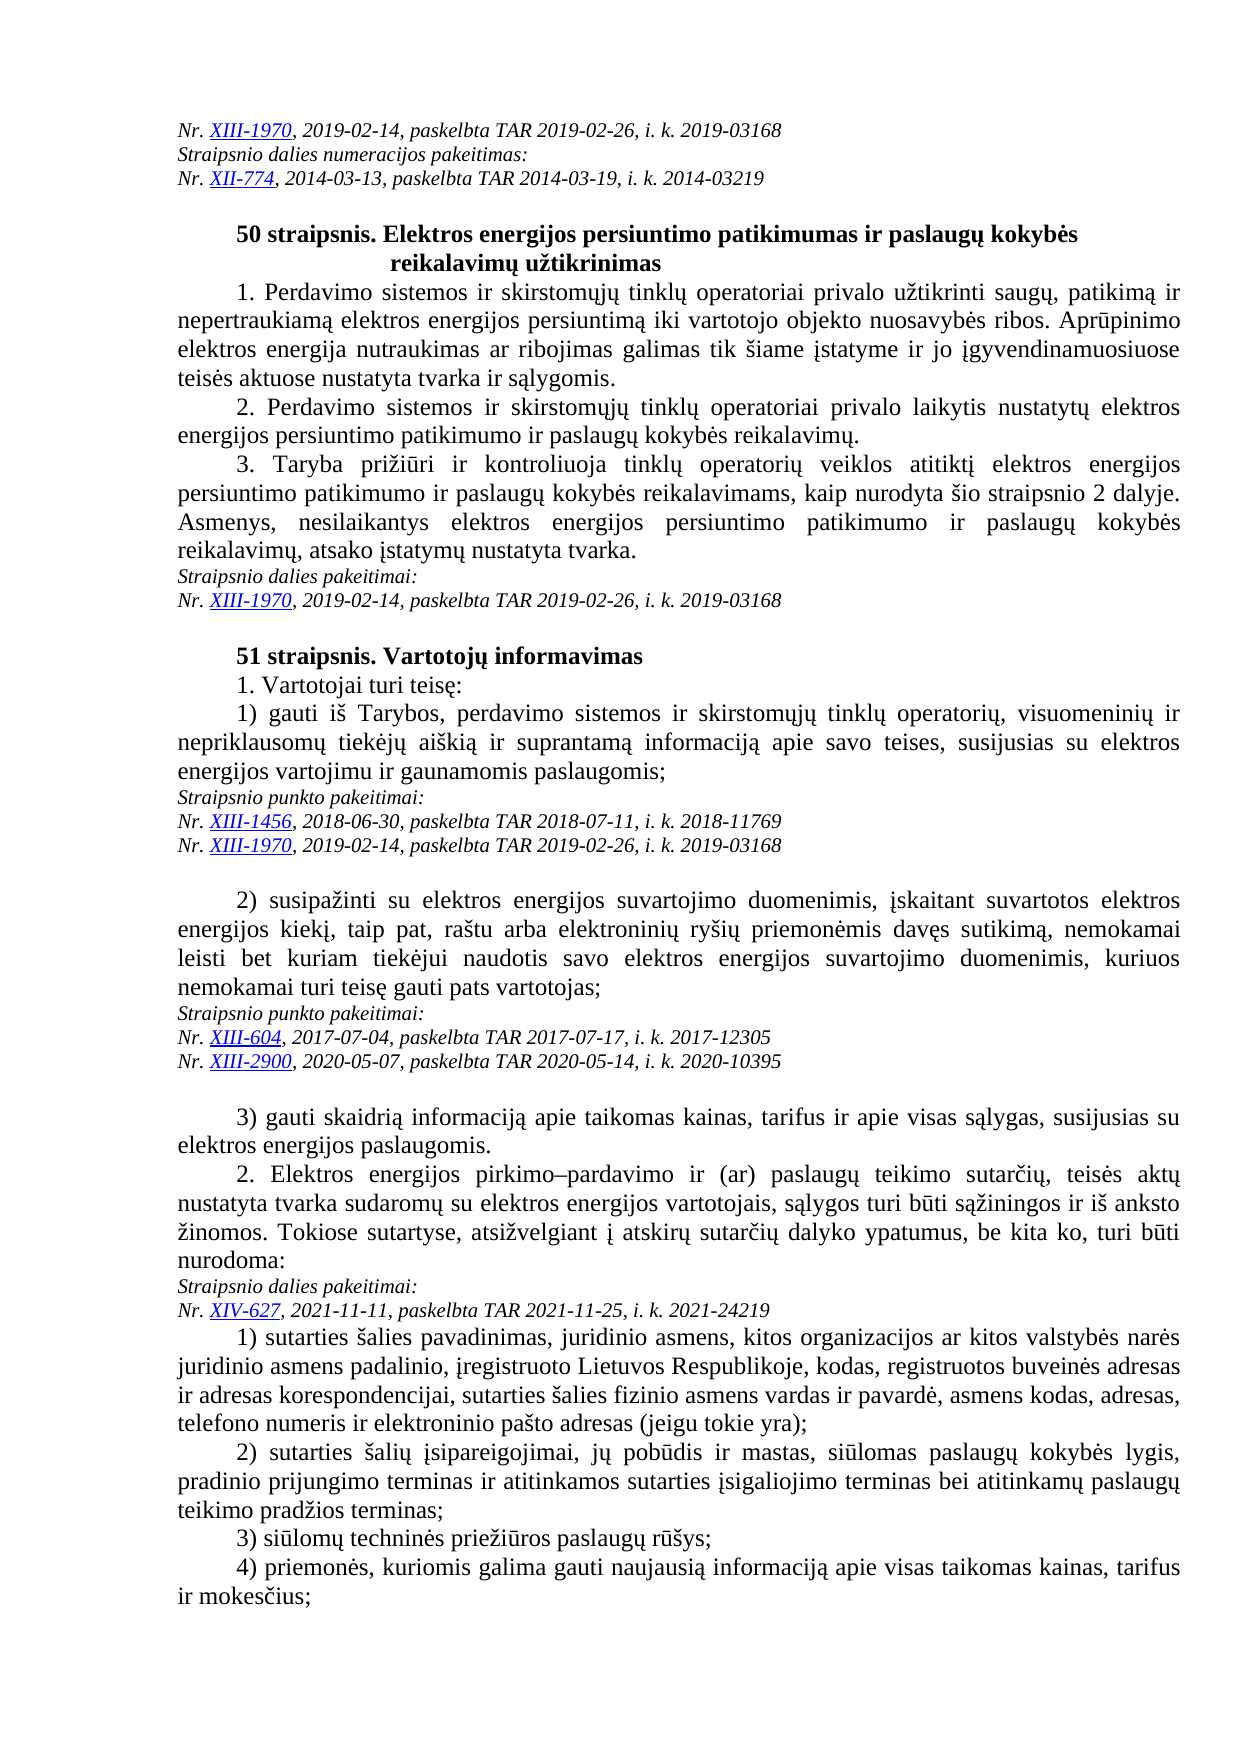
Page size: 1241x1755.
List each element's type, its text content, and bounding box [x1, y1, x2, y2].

text 1. Vartotojai turi teisę: [177, 670, 1181, 698]
text 3) gauti skaidrią informaciją apie taikomas kainas, tarifus ir apie visas sąlygas, susijusias su elektros energijos paslaugomis. [177, 1102, 1181, 1159]
text Nr. XIII-2900, 2020-05-07, paskelbta TAR 2020-05-14, i. k. 2020-10395 [177, 1049, 1181, 1073]
text Straipsnio dalies numeracijos pakeitimas: [177, 142, 1181, 166]
text Nr. XIII-1970, 2019-02-14, paskelbta TAR 2019-02-26, i. k. 2019-03168 [177, 833, 1181, 857]
text 2) susipažinti su elektros energijos suvartojimo duomenimis, įskaitant suvartotos elektros energijos kiekį, taip pat, raštu arba elektroninių ryšių priemonėmis davęs sutikimą, nemokamai leisti bet kuriam tiekėjui naudotis savo elektros energijos suvartojimo duomenimis, kuriuos nemokamai turi teisę gauti pats vartotojas; [177, 886, 1181, 1001]
text 3) siūlomų techninės priežiūros paslaugų rūšys; [177, 1523, 1181, 1552]
text 3. Taryba prižiūri ir kontroliuoja tinklų operatorių veiklos atitiktį elektros energijos persiuntimo patikimumo ir paslaugų kokybės reikalavimams, kaip nurodyta šio straipsnio 2 dalyje. Asmenys, nesilaikantys elektros energijos persiuntimo patikimumo ir paslaugų kokybės reikalavimų, atsako įstatymų nustatyta tvarka. [177, 449, 1181, 564]
text Straipsnio punkto pakeitimai: [177, 785, 1181, 809]
text Nr. XIII-1970, 2019-02-14, paskelbta TAR 2019-02-26, i. k. 2019-03168 [177, 588, 1181, 612]
text 2. Perdavimo sistemos ir skirstomųjų tinklų operatoriai privalo laikytis nustatytų elektros energijos persiuntimo patikimumo ir paslaugų kokybės reikalavimų. [177, 392, 1181, 449]
text 2) sutarties šalių įsipareigojimai, jų pobūdis ir mastas, siūlomas paslaugų kokybės lygis, pradinio prijungimo terminas ir atitinkamos sutarties įsigaliojimo terminas bei atitinkamų paslaugų teikimo pradžios terminas; [177, 1437, 1181, 1523]
text Nr. XIII-1456, 2018-06-30, paskelbta TAR 2018-07-11, i. k. 2018-11769 [177, 809, 1181, 833]
text 50 straipsnis. Elektros energijos persiuntimo patikimumas ir paslaugų kokybės reikalavimų užtikrinimas [236, 219, 1181, 277]
text 51 straipsnis. Vartotojų informavimas [177, 641, 1181, 670]
text Nr. XIII-604, 2017-07-04, paskelbta TAR 2017-07-17, i. k. 2017-12305 [177, 1025, 1181, 1049]
text Straipsnio punkto pakeitimai: [177, 1001, 1181, 1025]
text Nr. XIV-627, 2021-11-11, paskelbta TAR 2021-11-25, i. k. 2021-24219 [177, 1298, 1181, 1322]
text Straipsnio dalies pakeitimai: [177, 564, 1181, 588]
text 1) sutarties šalies pavadinimas, juridinio asmens, kitos organizacijos ar kitos valstybės narės juridinio asmens padalinio, įregistruoto Lietuvos Respublikoje, kodas, registruotos buveinės adresas ir adresas korespondencijai, sutarties šalies fizinio asmens vardas ir pavardė, asmens kodas, adresas, telefono numeris ir elektroninio pašto adresas (jeigu tokie yra); [177, 1322, 1181, 1437]
text 1) gauti iš Tarybos, perdavimo sistemos ir skirstomųjų tinklų operatorių, visuomeninių ir nepriklausomų tiekėjų aiškią ir suprantamą informaciją apie savo teises, susijusias su elektros energijos vartojimu ir gaunamomis paslaugomis; [177, 698, 1181, 785]
text Straipsnio dalies pakeitimai: [177, 1274, 1181, 1298]
text 2. Elektros energijos pirkimo–pardavimo ir (ar) paslaugų teikimo sutarčių, teisės aktų nustatyta tvarka sudaromų su elektros energijos vartotojais, sąlygos turi būti sąžiningos ir iš anksto žinomos. Tokiose sutartyse, atsižvelgiant į atskirų sutarčių dalyko ypatumus, be kita ko, turi būti nurodoma: [177, 1159, 1181, 1274]
text 1. Perdavimo sistemos ir skirstomųjų tinklų operatoriai privalo užtikrinti saugų, patikimą ir nepertraukiamą elektros energijos persiuntimą iki vartotojo objekto nuosavybės ribos. Aprūpinimo elektros energija nutraukimas ar ribojimas galimas tik šiame įstatyme ir jo įgyvendinamuosiuose teisės aktuose nustatyta tvarka ir sąlygomis. [177, 277, 1181, 392]
text Nr. XIII-1970, 2019-02-14, paskelbta TAR 2019-02-26, i. k. 2019-03168 [177, 118, 1181, 142]
text 4) priemonės, kuriomis galima gauti naujausią informaciją apie visas taikomas kainas, tarifus ir mokesčius; [177, 1552, 1181, 1610]
text Nr. XII-774, 2014-03-13, paskelbta TAR 2014-03-19, i. k. 2014-03219 [177, 166, 1181, 190]
